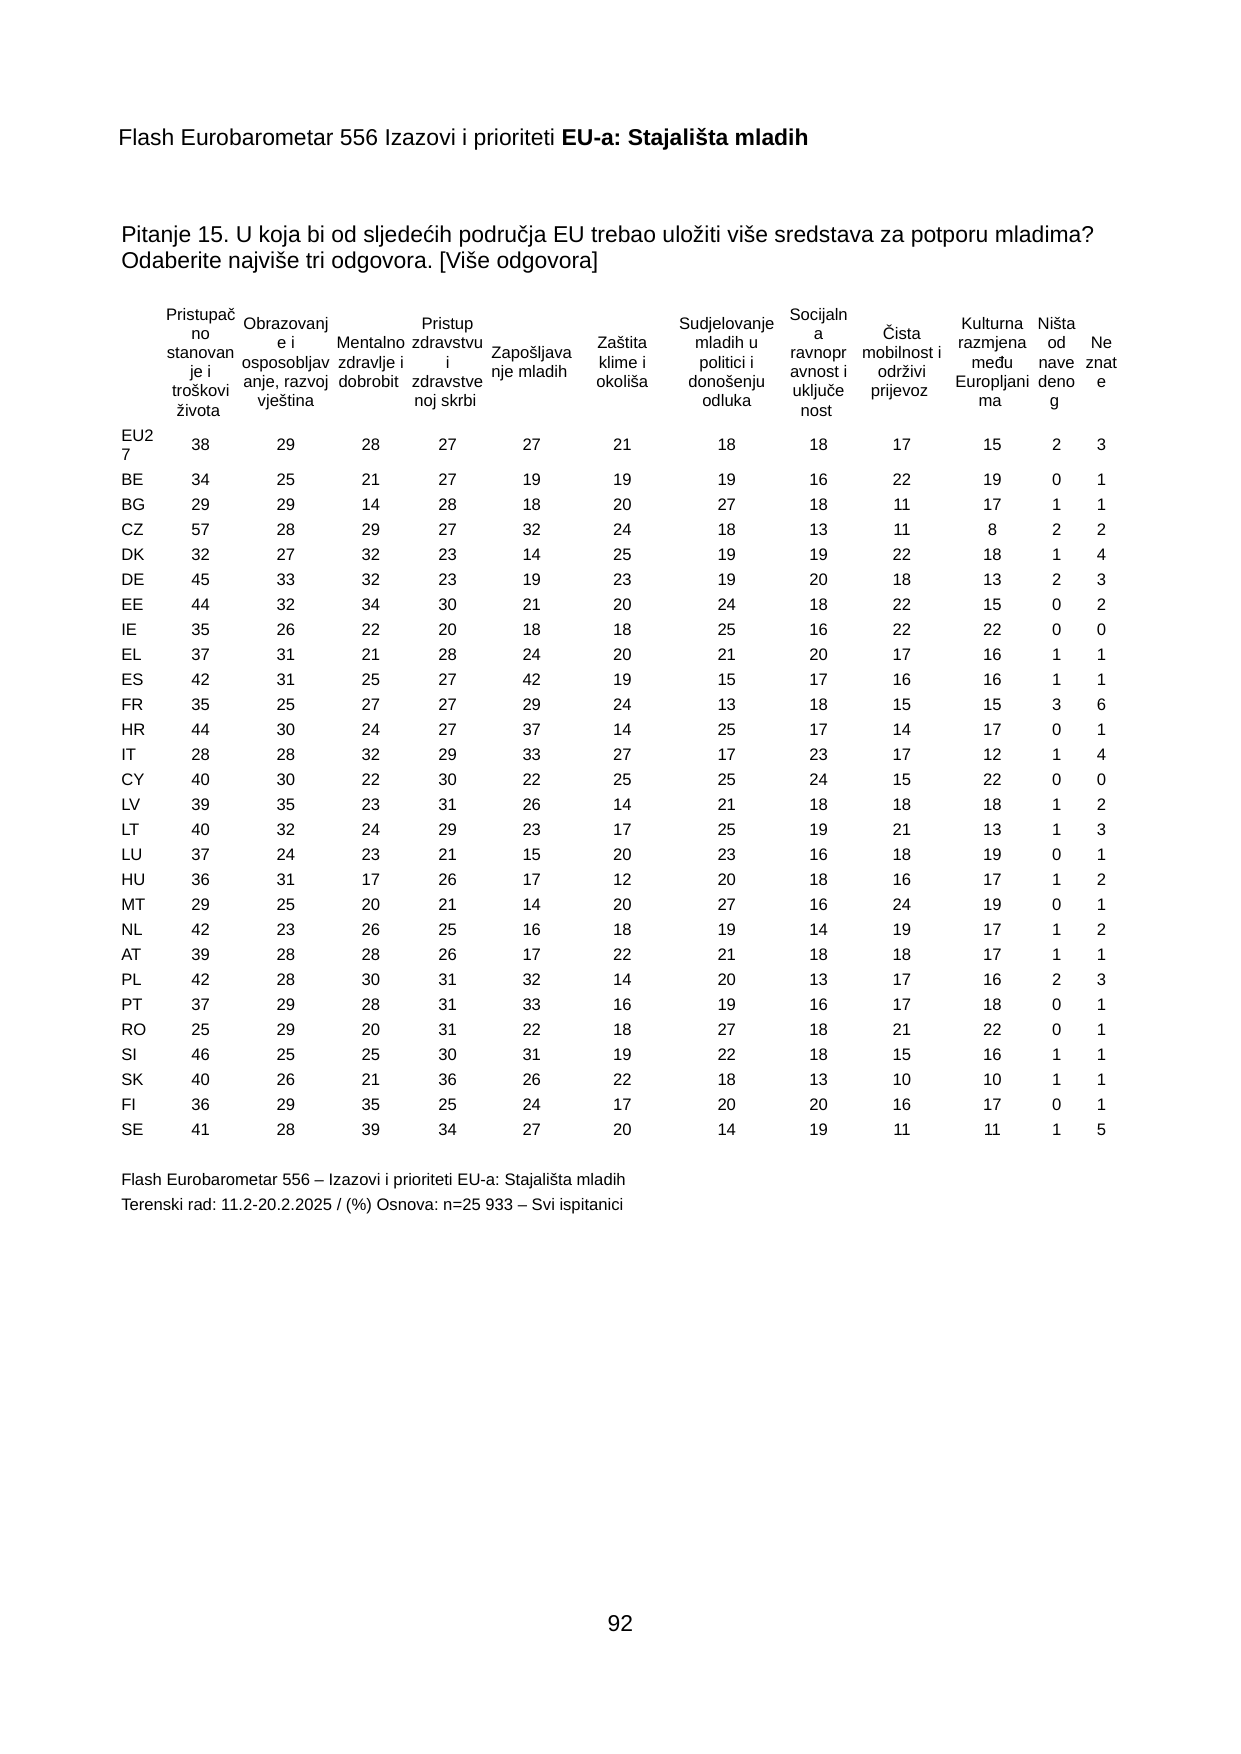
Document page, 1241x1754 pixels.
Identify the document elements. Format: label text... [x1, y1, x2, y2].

table_cell 21 [668, 792, 785, 817]
table_cell 23 [333, 792, 408, 817]
table_cell 16 [851, 1092, 952, 1117]
table_cell 1 [1080, 467, 1122, 492]
table_cell 12 [952, 742, 1032, 767]
table_cell 14 [785, 917, 851, 942]
table_cell 18 [851, 567, 952, 592]
table_cell 27 [408, 423, 486, 467]
table_cell 34 [163, 467, 238, 492]
table_cell 2 [1033, 517, 1080, 542]
table_cell 22 [486, 767, 576, 792]
table_cell 34 [408, 1117, 486, 1142]
table_cell 21 [851, 1017, 952, 1042]
table_cell 31 [408, 992, 486, 1017]
table_cell 27 [239, 542, 333, 567]
table_cell 28 [163, 742, 238, 767]
table_cell 17 [486, 942, 576, 967]
table_cell 30 [408, 767, 486, 792]
table_cell 24 [333, 817, 408, 842]
table_cell 25 [576, 767, 668, 792]
table_cell 36 [163, 1092, 238, 1117]
table_cell 1 [1033, 867, 1080, 892]
table_cell 15 [952, 592, 1032, 617]
table_cell 29 [239, 1017, 333, 1042]
table_cell 2 [1080, 517, 1122, 542]
table_cell PL [118, 967, 162, 992]
table_cell 29 [408, 742, 486, 767]
table_cell 37 [486, 717, 576, 742]
table_cell 35 [163, 617, 238, 642]
table_cell [668, 277, 785, 302]
table_cell 24 [785, 767, 851, 792]
table_cell 28 [239, 1117, 333, 1142]
table_cell 11 [952, 1117, 1032, 1142]
table_cell 39 [163, 942, 238, 967]
table_cell 0 [1080, 767, 1122, 792]
table_cell PT [118, 992, 162, 1017]
table_cell 1 [1033, 817, 1080, 842]
table_cell 15 [952, 692, 1032, 717]
table_cell 0 [1080, 617, 1122, 642]
table_cell 25 [163, 1017, 238, 1042]
table_cell MT [118, 892, 162, 917]
table_cell 22 [952, 617, 1032, 642]
table_cell 36 [163, 867, 238, 892]
table_cell 18 [486, 617, 576, 642]
table_cell 18 [576, 1017, 668, 1042]
table_cell 19 [668, 917, 785, 942]
table_cell [1033, 277, 1080, 302]
table_cell 1 [1080, 1092, 1122, 1117]
table_cell FR [118, 692, 162, 717]
table_cell 4 [1080, 542, 1122, 567]
table_cell 25 [239, 467, 333, 492]
table_cell 19 [486, 467, 576, 492]
table_cell 26 [408, 942, 486, 967]
table_cell 21 [333, 642, 408, 667]
table_cell Kulturna razmjena među Europljanima [952, 302, 1032, 422]
table_cell 18 [851, 792, 952, 817]
table_cell 19 [668, 567, 785, 592]
table_cell 14 [851, 717, 952, 742]
table_cell 40 [163, 1067, 238, 1092]
table_cell 20 [576, 1117, 668, 1142]
table_cell [163, 1142, 238, 1167]
table_cell 15 [952, 423, 1032, 467]
table_cell [333, 1142, 408, 1167]
table_cell 33 [486, 742, 576, 767]
table_cell 28 [408, 642, 486, 667]
table_cell 2 [1080, 867, 1122, 892]
table_cell 45 [163, 567, 238, 592]
table_cell 20 [785, 642, 851, 667]
table_cell 5 [1080, 1117, 1122, 1142]
table_cell 27 [668, 892, 785, 917]
table_cell 23 [333, 842, 408, 867]
table_cell 34 [333, 592, 408, 617]
table_cell Flash Eurobarometar 556 – Izazovi i prioriteti EU-a: Stajališta mladih [118, 1167, 1122, 1192]
table_cell 11 [851, 492, 952, 517]
table_cell 23 [576, 567, 668, 592]
table_cell 22 [952, 767, 1032, 792]
table_cell 1 [1080, 717, 1122, 742]
table_cell 15 [851, 692, 952, 717]
table_cell 17 [952, 942, 1032, 967]
table_cell LU [118, 842, 162, 867]
table_cell 30 [239, 767, 333, 792]
table_cell 35 [239, 792, 333, 817]
table_cell 0 [1033, 1092, 1080, 1117]
table_cell 20 [668, 967, 785, 992]
table_cell 17 [851, 992, 952, 1017]
table_cell ES [118, 667, 162, 692]
table_cell 31 [239, 867, 333, 892]
table_cell [952, 277, 1032, 302]
table_cell [851, 277, 952, 302]
table_cell 21 [668, 642, 785, 667]
table_cell 24 [333, 717, 408, 742]
table_cell 1 [1033, 667, 1080, 692]
table_cell 32 [239, 817, 333, 842]
table_cell 18 [851, 842, 952, 867]
table_cell 16 [785, 467, 851, 492]
table_cell Zaštita klime i okoliša [576, 302, 668, 422]
table_cell 19 [952, 467, 1032, 492]
table_cell 24 [576, 692, 668, 717]
table_cell 26 [239, 617, 333, 642]
table_cell [118, 277, 162, 302]
table_cell 16 [952, 667, 1032, 692]
table_cell 23 [785, 742, 851, 767]
table_cell 15 [851, 1042, 952, 1067]
table_cell [1080, 277, 1122, 302]
table_cell [118, 302, 162, 422]
table_cell 22 [576, 1067, 668, 1092]
table_cell 15 [851, 767, 952, 792]
table_cell 2 [1080, 792, 1122, 817]
table_cell 28 [239, 517, 333, 542]
table_cell 13 [952, 567, 1032, 592]
table_cell 30 [333, 967, 408, 992]
table_cell 25 [668, 767, 785, 792]
table_cell [1080, 1142, 1122, 1167]
table_cell 14 [576, 967, 668, 992]
table_cell BE [118, 467, 162, 492]
table_cell 20 [333, 892, 408, 917]
table_cell 20 [333, 1017, 408, 1042]
table_cell 22 [851, 592, 952, 617]
table_cell 17 [576, 1092, 668, 1117]
table_cell 31 [239, 642, 333, 667]
table_cell 19 [785, 817, 851, 842]
table_cell 27 [333, 692, 408, 717]
table_cell 23 [239, 917, 333, 942]
table_cell 0 [1033, 467, 1080, 492]
table_cell 21 [333, 1067, 408, 1092]
table_cell 18 [785, 1042, 851, 1067]
table_cell 1 [1033, 1042, 1080, 1067]
table_cell 13 [785, 1067, 851, 1092]
table_cell 18 [952, 792, 1032, 817]
table_cell 27 [408, 467, 486, 492]
table_cell Pristup zdravstvu i zdravstvenoj skrbi [408, 302, 486, 422]
table_cell 17 [851, 642, 952, 667]
table_cell 19 [668, 992, 785, 1017]
table_cell SK [118, 1067, 162, 1092]
table_cell 17 [952, 867, 1032, 892]
table_cell Socijalna ravnopravnost i uključenost [785, 302, 851, 422]
table_cell 28 [333, 942, 408, 967]
table_cell 57 [163, 517, 238, 542]
table_cell 29 [333, 517, 408, 542]
table_cell 26 [239, 1067, 333, 1092]
table_cell 41 [163, 1117, 238, 1142]
table_cell 17 [576, 817, 668, 842]
table_cell 28 [239, 942, 333, 967]
table_cell 3 [1080, 817, 1122, 842]
table_cell 24 [576, 517, 668, 542]
table_cell 14 [576, 792, 668, 817]
table_cell 15 [668, 667, 785, 692]
table_cell 19 [576, 667, 668, 692]
table_cell 2 [1080, 917, 1122, 942]
table_cell [239, 1142, 333, 1167]
table_cell DE [118, 567, 162, 592]
table_cell 1 [1080, 1017, 1122, 1042]
table_cell [785, 1142, 851, 1167]
table_cell 37 [163, 992, 238, 1017]
table_cell 16 [576, 992, 668, 1017]
table_cell 25 [239, 1042, 333, 1067]
table_cell [785, 277, 851, 302]
table_cell 13 [952, 817, 1032, 842]
table_cell [486, 1142, 576, 1167]
table_cell 12 [576, 867, 668, 892]
table_cell 36 [408, 1067, 486, 1092]
table_cell IE [118, 617, 162, 642]
table_cell 19 [785, 1117, 851, 1142]
table_cell [118, 1142, 162, 1167]
table_cell Sudjelovanje mladih u politici i donošenju odluka [668, 302, 785, 422]
table_cell 24 [486, 1092, 576, 1117]
table_cell 21 [851, 817, 952, 842]
table_cell 0 [1033, 1017, 1080, 1042]
table_cell EU27 [118, 423, 162, 467]
table_cell 27 [408, 717, 486, 742]
table_cell AT [118, 942, 162, 967]
table_cell 30 [239, 717, 333, 742]
table_cell 18 [668, 423, 785, 467]
table_cell 18 [668, 1067, 785, 1092]
table_cell 1 [1080, 642, 1122, 667]
table_cell 26 [486, 1067, 576, 1092]
table_cell 13 [668, 692, 785, 717]
table_cell 26 [408, 867, 486, 892]
table_cell Zapošljavanje mladih [486, 302, 576, 422]
table_cell 1 [1033, 542, 1080, 567]
table_cell [408, 277, 486, 302]
table_cell 16 [952, 967, 1032, 992]
table_cell EL [118, 642, 162, 667]
table_cell LT [118, 817, 162, 842]
table_cell 19 [952, 842, 1032, 867]
table_cell 37 [163, 642, 238, 667]
table_cell 18 [785, 792, 851, 817]
table_cell 15 [486, 842, 576, 867]
table_cell 25 [333, 1042, 408, 1067]
table_cell 22 [851, 542, 952, 567]
table_cell 19 [952, 892, 1032, 917]
table_cell [851, 1142, 952, 1167]
table_cell SE [118, 1117, 162, 1142]
table_cell 21 [408, 892, 486, 917]
table_cell 1 [1033, 917, 1080, 942]
table_cell 25 [668, 817, 785, 842]
table_cell 32 [486, 967, 576, 992]
table_cell 18 [952, 542, 1032, 567]
table_cell 19 [576, 1042, 668, 1067]
table_cell 25 [576, 542, 668, 567]
table_cell 19 [668, 542, 785, 567]
table_cell 20 [576, 492, 668, 517]
table_cell 42 [486, 667, 576, 692]
table_cell 32 [333, 542, 408, 567]
table_cell 28 [239, 967, 333, 992]
table_cell 16 [785, 842, 851, 867]
table_cell 39 [333, 1117, 408, 1142]
table_cell 40 [163, 767, 238, 792]
table_cell Čista mobilnost i održivi prijevoz [851, 302, 952, 422]
table_cell 28 [239, 742, 333, 767]
table_cell 11 [851, 517, 952, 542]
table_cell 38 [163, 423, 238, 467]
table_cell 42 [163, 967, 238, 992]
table_cell 1 [1033, 942, 1080, 967]
table_cell 35 [163, 692, 238, 717]
table_cell 32 [239, 592, 333, 617]
table_cell 20 [785, 1092, 851, 1117]
table_cell 20 [576, 842, 668, 867]
table_cell 19 [785, 542, 851, 567]
table_cell 25 [333, 667, 408, 692]
table_cell 33 [239, 567, 333, 592]
table_cell 18 [576, 617, 668, 642]
table_cell 39 [163, 792, 238, 817]
table_cell 29 [163, 892, 238, 917]
table_cell 16 [851, 667, 952, 692]
table_cell 18 [486, 492, 576, 517]
table_cell 1 [1033, 642, 1080, 667]
table_cell 10 [952, 1067, 1032, 1092]
table_cell 16 [851, 867, 952, 892]
table_cell Pristupačno stanovanje i troškovi života [163, 302, 238, 422]
table_cell 31 [408, 1017, 486, 1042]
table_cell 3 [1080, 967, 1122, 992]
table_cell 27 [668, 492, 785, 517]
table_cell HR [118, 717, 162, 742]
table_cell 21 [486, 592, 576, 617]
table_cell 42 [163, 667, 238, 692]
table_cell 18 [785, 492, 851, 517]
table_cell 0 [1033, 767, 1080, 792]
table_cell 18 [785, 1017, 851, 1042]
table_cell 1 [1080, 1042, 1122, 1067]
table_cell 20 [408, 617, 486, 642]
table_cell Ništa od navedenog [1033, 302, 1080, 422]
table_cell 22 [851, 467, 952, 492]
table_cell [486, 277, 576, 302]
table_cell 2 [1033, 567, 1080, 592]
table_cell 1 [1080, 892, 1122, 917]
table_cell 1 [1080, 842, 1122, 867]
table_cell 14 [486, 892, 576, 917]
table_cell 16 [785, 992, 851, 1017]
table_cell 1 [1033, 792, 1080, 817]
table_cell 18 [785, 692, 851, 717]
table_cell 17 [952, 917, 1032, 942]
table_cell 42 [163, 917, 238, 942]
table_cell [408, 1142, 486, 1167]
table_cell 18 [851, 942, 952, 967]
table_cell 19 [576, 467, 668, 492]
table_cell 30 [408, 592, 486, 617]
table_cell 17 [333, 867, 408, 892]
table_cell 22 [576, 942, 668, 967]
table_cell 30 [408, 1042, 486, 1067]
table_cell NL [118, 917, 162, 942]
table_cell 25 [668, 617, 785, 642]
table_cell 29 [163, 492, 238, 517]
table_cell DK [118, 542, 162, 567]
table_cell 23 [668, 842, 785, 867]
table_cell 22 [333, 767, 408, 792]
table_cell 25 [239, 892, 333, 917]
table_cell 6 [1080, 692, 1122, 717]
table_cell 17 [952, 717, 1032, 742]
table_cell 0 [1033, 717, 1080, 742]
table_cell 29 [239, 1092, 333, 1117]
table_cell 21 [668, 942, 785, 967]
table_cell 0 [1033, 892, 1080, 917]
table_cell 25 [668, 717, 785, 742]
table_cell 26 [486, 792, 576, 817]
table_cell 14 [576, 717, 668, 742]
table_cell 32 [333, 742, 408, 767]
table_cell [333, 277, 408, 302]
table_cell Obrazovanje i osposobljavanje, razvoj vještina [239, 302, 333, 422]
table_cell 29 [239, 992, 333, 1017]
table_cell 33 [486, 992, 576, 1017]
table_cell 1 [1033, 1067, 1080, 1092]
table_cell [239, 277, 333, 302]
table_cell 31 [486, 1042, 576, 1067]
table_cell 44 [163, 592, 238, 617]
table_cell 3 [1080, 567, 1122, 592]
table_cell 8 [952, 517, 1032, 542]
table_cell 29 [239, 492, 333, 517]
table_cell 16 [785, 892, 851, 917]
table_cell 37 [163, 842, 238, 867]
table_cell 16 [486, 917, 576, 942]
table_cell 1 [1080, 1067, 1122, 1092]
table_cell 18 [576, 917, 668, 942]
table_cell 24 [668, 592, 785, 617]
table_cell 44 [163, 717, 238, 742]
table_cell 28 [333, 423, 408, 467]
table_cell 0 [1033, 842, 1080, 867]
table_cell 32 [333, 567, 408, 592]
table_cell 17 [952, 492, 1032, 517]
table_cell 23 [408, 567, 486, 592]
table_cell LV [118, 792, 162, 817]
table_cell 17 [486, 867, 576, 892]
table_cell 2 [1080, 592, 1122, 617]
table_cell 0 [1033, 992, 1080, 1017]
table_cell [163, 277, 238, 302]
table_cell SI [118, 1042, 162, 1067]
table_cell 18 [952, 992, 1032, 1017]
table_cell Ne znate [1080, 302, 1122, 422]
table_cell 19 [486, 567, 576, 592]
table_cell 23 [486, 817, 576, 842]
table_cell 18 [785, 592, 851, 617]
table_cell 20 [576, 892, 668, 917]
table_cell 20 [576, 642, 668, 667]
table_cell 20 [668, 867, 785, 892]
table_cell 17 [668, 742, 785, 767]
table_cell 17 [785, 717, 851, 742]
table_cell 18 [668, 517, 785, 542]
table_cell 14 [486, 542, 576, 567]
table_cell 10 [851, 1067, 952, 1092]
table_cell 25 [408, 917, 486, 942]
table_cell IT [118, 742, 162, 767]
table_cell 14 [333, 492, 408, 517]
table_cell 14 [668, 1117, 785, 1142]
table_cell CZ [118, 517, 162, 542]
table_cell 29 [239, 423, 333, 467]
table_cell 16 [952, 642, 1032, 667]
table_cell 17 [851, 742, 952, 767]
table_cell 17 [785, 667, 851, 692]
table_cell 2 [1033, 967, 1080, 992]
table_cell CY [118, 767, 162, 792]
table_cell 27 [486, 1117, 576, 1142]
table_cell 28 [408, 492, 486, 517]
table_cell 31 [408, 792, 486, 817]
table_cell 25 [239, 692, 333, 717]
table_cell 46 [163, 1042, 238, 1067]
table_cell 11 [851, 1117, 952, 1142]
table_cell 22 [952, 1017, 1032, 1042]
table_cell 24 [486, 642, 576, 667]
table_cell 1 [1080, 942, 1122, 967]
table_cell 22 [851, 617, 952, 642]
table_cell 4 [1080, 742, 1122, 767]
table_cell [668, 1142, 785, 1167]
table_cell 25 [408, 1092, 486, 1117]
table_cell 20 [668, 1092, 785, 1117]
table_cell 27 [408, 692, 486, 717]
table_cell 18 [785, 942, 851, 967]
table_cell 31 [239, 667, 333, 692]
table_cell 3 [1080, 423, 1122, 467]
table_cell 16 [785, 617, 851, 642]
table_cell 1 [1080, 492, 1122, 517]
table_cell 17 [851, 423, 952, 467]
table_cell EE [118, 592, 162, 617]
table_header Pitanje 15. U koja bi od sljedećih područja EU trebao uložiti više sredstava za potporu mladima? Odaberite najviše tri odgovora. [Više odgovora] [118, 218, 1122, 277]
table_cell 19 [851, 917, 952, 942]
table_cell [952, 1142, 1032, 1167]
table_cell [1033, 1142, 1080, 1167]
table_cell 17 [851, 967, 952, 992]
table_cell Terenski rad: 11.2-20.2.2025 / (%) Osnova: n=25 933 – Svi ispitanici [118, 1192, 1122, 1217]
table_cell BG [118, 492, 162, 517]
table_cell 13 [785, 967, 851, 992]
table_cell 31 [408, 967, 486, 992]
table_cell 1 [1080, 992, 1122, 1017]
table_cell 29 [486, 692, 576, 717]
table_cell 21 [333, 467, 408, 492]
table_cell 32 [163, 542, 238, 567]
table_cell 22 [668, 1042, 785, 1067]
table_cell 0 [1033, 592, 1080, 617]
table_cell 32 [486, 517, 576, 542]
table_cell 21 [576, 423, 668, 467]
table_cell 1 [1033, 742, 1080, 767]
table_cell [576, 1142, 668, 1167]
table_cell 1 [1033, 1117, 1080, 1142]
table_cell 27 [668, 1017, 785, 1042]
table_cell 27 [408, 667, 486, 692]
table_cell Mentalno zdravlje i dobrobit [333, 302, 408, 422]
table_cell HU [118, 867, 162, 892]
table_cell 0 [1033, 617, 1080, 642]
table_cell 3 [1033, 692, 1080, 717]
table_cell 22 [486, 1017, 576, 1042]
table_cell 27 [486, 423, 576, 467]
table_cell 23 [408, 542, 486, 567]
table_cell 27 [408, 517, 486, 542]
table_cell 13 [785, 517, 851, 542]
table_cell 17 [952, 1092, 1032, 1117]
table_cell 18 [785, 867, 851, 892]
table_cell 20 [576, 592, 668, 617]
table_cell 29 [408, 817, 486, 842]
table_cell 35 [333, 1092, 408, 1117]
table_cell 19 [668, 467, 785, 492]
table_cell FI [118, 1092, 162, 1117]
table_cell 27 [576, 742, 668, 767]
table_cell 22 [333, 617, 408, 642]
table_cell 28 [333, 992, 408, 1017]
table_cell 16 [952, 1042, 1032, 1067]
table_cell [576, 277, 668, 302]
table_cell 26 [333, 917, 408, 942]
table_cell 24 [239, 842, 333, 867]
table_cell 18 [785, 423, 851, 467]
table_cell 24 [851, 892, 952, 917]
table_cell RO [118, 1017, 162, 1042]
table_cell 21 [408, 842, 486, 867]
table_cell 2 [1033, 423, 1080, 467]
table_cell 40 [163, 817, 238, 842]
table_cell 20 [785, 567, 851, 592]
table_cell 1 [1080, 667, 1122, 692]
table_cell 1 [1033, 492, 1080, 517]
